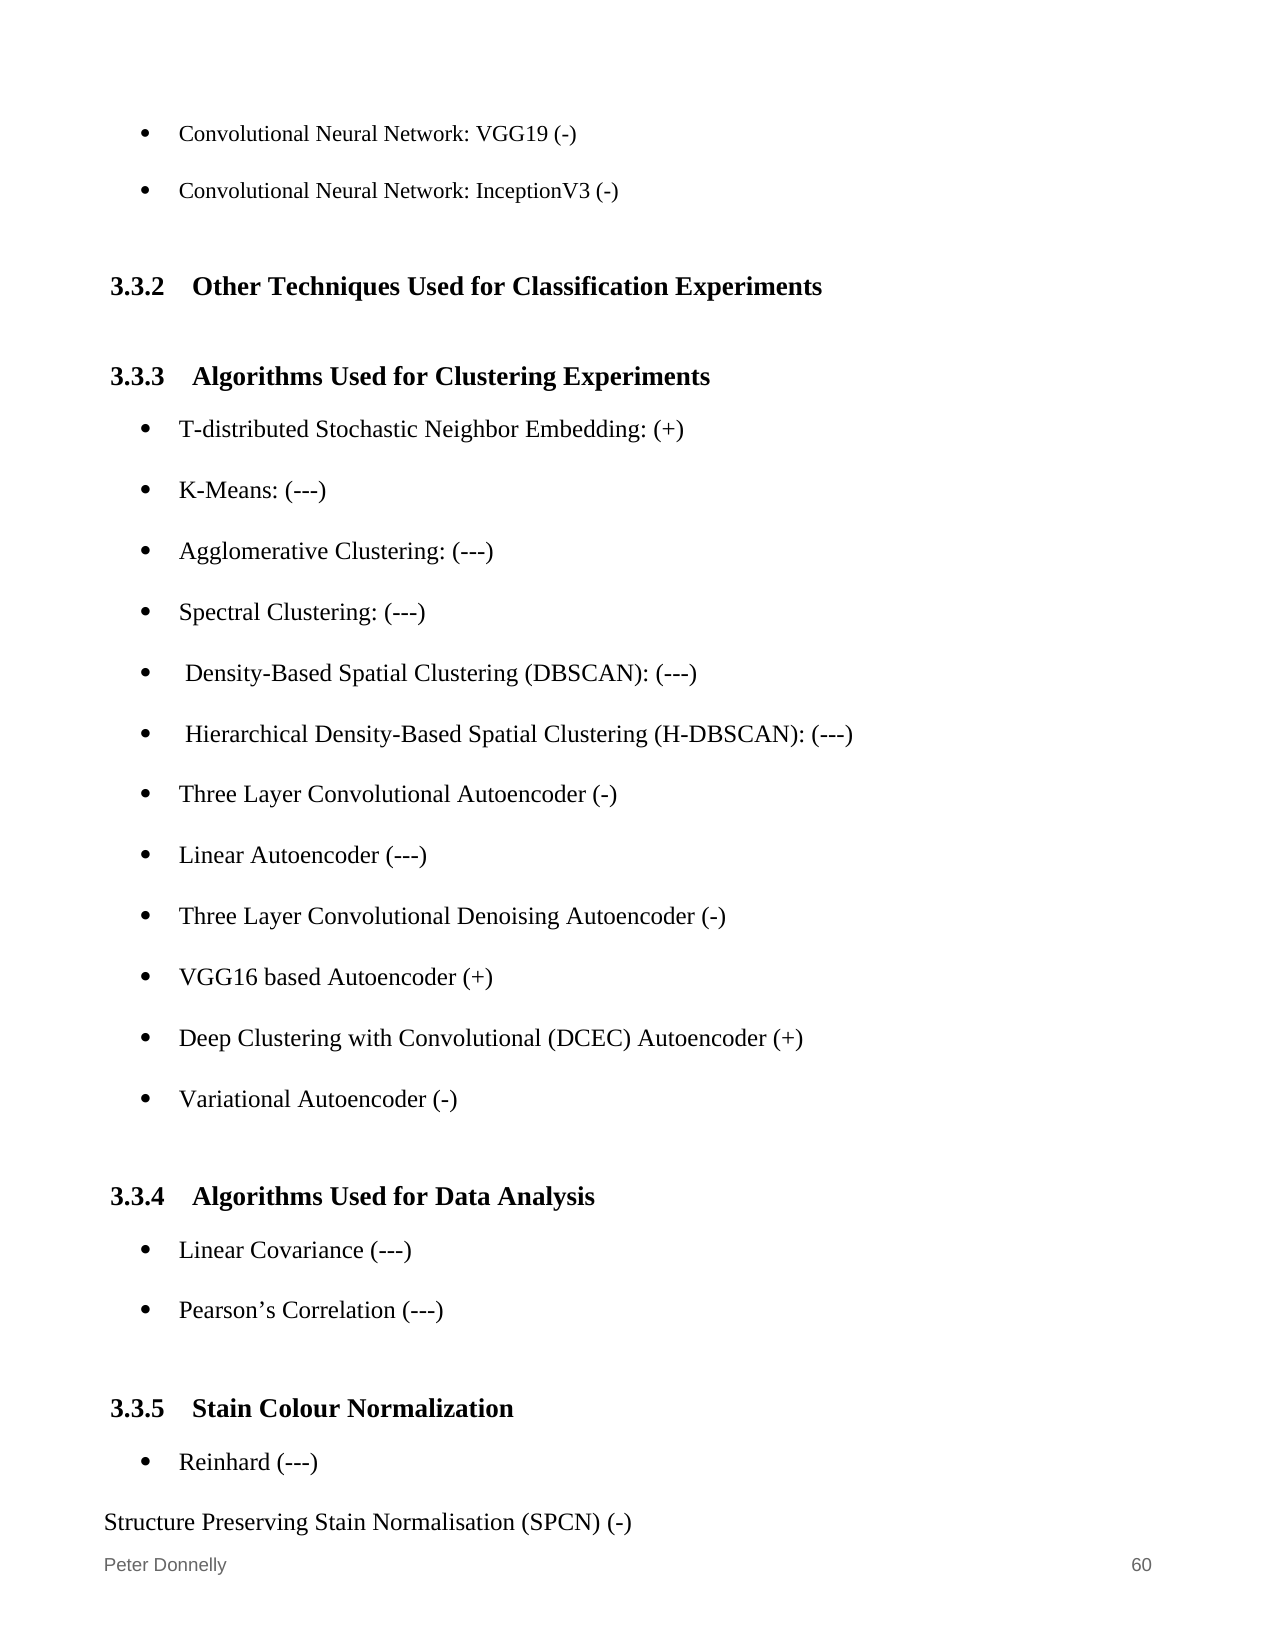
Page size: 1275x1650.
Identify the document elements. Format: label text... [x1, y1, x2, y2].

list VGG16 based Autoencoder (+) [141, 962, 1181, 991]
list Linear Covariance (---) [141, 1235, 1181, 1263]
list Deep Clustering with Convolutional (DCEC) Autoencoder (+) [141, 1023, 1181, 1052]
list Convolutional Neural Network: VGG19 (-) [141, 120, 1181, 146]
list K-Means: (---) [141, 475, 1181, 504]
list T-distributed Stochastic Neighbor Embedding: (+) [141, 414, 1181, 443]
list Linear Autoencoder (---) [141, 840, 1181, 869]
subtitle Algorithms Used for Data Analysis [103, 1180, 1181, 1211]
list Reinhard (---) [141, 1447, 1181, 1475]
list Three Layer Convolutional Autoencoder (-) [141, 779, 1181, 808]
list Density-Based Spatial Clustering (DBSCAN): (---) [141, 658, 1181, 687]
list Agglomerative Clustering: (---) [141, 536, 1181, 565]
list Hierarchical Density-Based Spatial Clustering (H-DBSCAN): (---) [141, 719, 1181, 747]
subtitle Other Techniques Used for Classification Experiments [103, 269, 1181, 301]
list Three Layer Convolutional Denoising Autoencoder (-) [141, 901, 1181, 930]
list Pearson’s Correlation (---) [141, 1296, 1181, 1324]
subtitle Algorithms Used for Clustering Experiments [103, 360, 1181, 391]
text Structure Preserving Stain Normalisation (SPCN) (-) [103, 1507, 1181, 1536]
subtitle Stain Colour Normalization [103, 1392, 1181, 1423]
list Spectral Clustering: (---) [141, 597, 1181, 626]
list Variational Autoencoder (-) [141, 1084, 1181, 1112]
list Convolutional Neural Network: InceptionV3 (-) [141, 177, 1181, 203]
